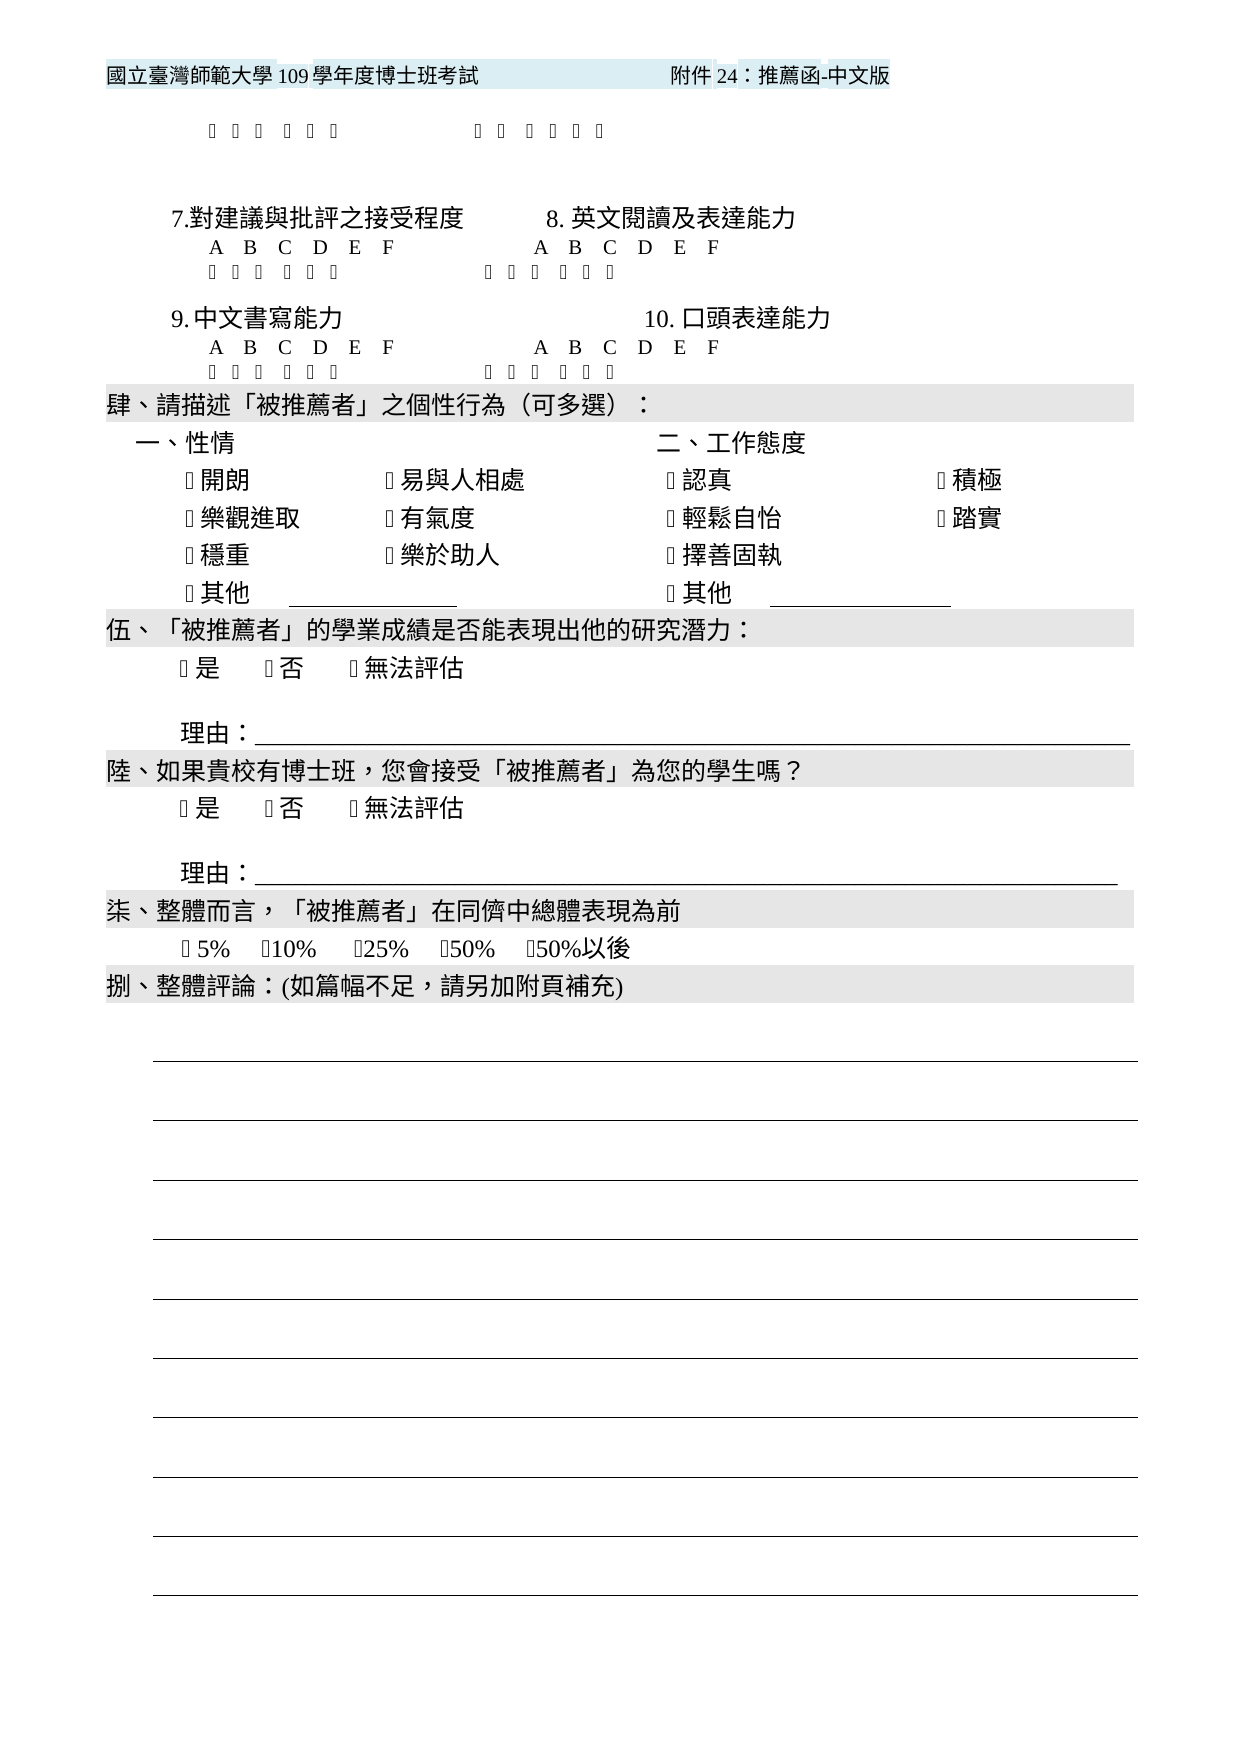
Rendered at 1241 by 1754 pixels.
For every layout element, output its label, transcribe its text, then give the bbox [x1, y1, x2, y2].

list 中文書寫能力 10. 口頭表達能力 [143, 297, 1134, 334]
text             [138, 118, 1134, 143]
table_cell [153, 1062, 1137, 1120]
text 陸、如果貴校有博士班，您會接受「被推薦者」為您的學生嗎？ [106, 750, 1134, 787]
table_cell [153, 1181, 1137, 1239]
table_cell  其他 [182, 572, 285, 609]
text A B C D E F A B C D E F [138, 334, 1134, 359]
text             [138, 359, 1134, 384]
table_cell [767, 572, 1158, 609]
table_cell  輕鬆自怡 [664, 497, 934, 534]
table_cell [153, 1121, 1137, 1180]
table_cell [153, 1240, 1137, 1298]
table_cell [153, 1478, 1137, 1536]
table_header  認真 [664, 459, 934, 497]
table_cell [153, 1418, 1137, 1477]
text 柒、整體而言，「被推薦者」在同儕中總體表現為前 [106, 890, 1134, 928]
text 7.對建議與批評之接受程度 8. 英文閱讀及表達能力 [171, 197, 1134, 234]
table_cell [153, 1359, 1137, 1417]
text 理由：______________________________________________________________________ [138, 713, 1134, 750]
table_cell [153, 1537, 1137, 1595]
text  是  否  無法評估 [138, 787, 1134, 825]
text 理由：_____________________________________________________________________ [138, 854, 1134, 890]
table_cell  踏實 [934, 497, 1158, 534]
table_cell  有氣度 [382, 497, 663, 534]
table_header [153, 1003, 1137, 1061]
table_header  易與人相處 [382, 459, 663, 497]
text A B C D E F A B C D E F [138, 234, 1134, 259]
table_cell  其他 [664, 572, 767, 609]
text  5% 10% 25% 50% 50%以後 [106, 928, 1134, 965]
table_cell  擇善固執 [664, 534, 934, 572]
text 肆、請描述「被推薦者」之個性行為（可多選）： [106, 384, 1134, 422]
text  是  否  無法評估 [138, 647, 1134, 684]
table_header  積極 [934, 459, 1158, 497]
table_cell  穩重 [182, 534, 382, 572]
table_cell  樂於助人 [382, 534, 663, 572]
table_cell [285, 572, 663, 609]
text 伍、「被推薦者」的學業成績是否能表現出他的研究潛力： [106, 609, 1134, 647]
text             [138, 259, 1134, 284]
table_cell [153, 1300, 1137, 1358]
table_cell [934, 534, 1158, 572]
table_header  開朗 [182, 459, 382, 497]
text 捌、整體評論：(如篇幅不足，請另加附頁補充) [106, 965, 1134, 1003]
text 一、性情 二、工作態度 [106, 422, 1134, 459]
table_cell  樂觀進取 [182, 497, 382, 534]
